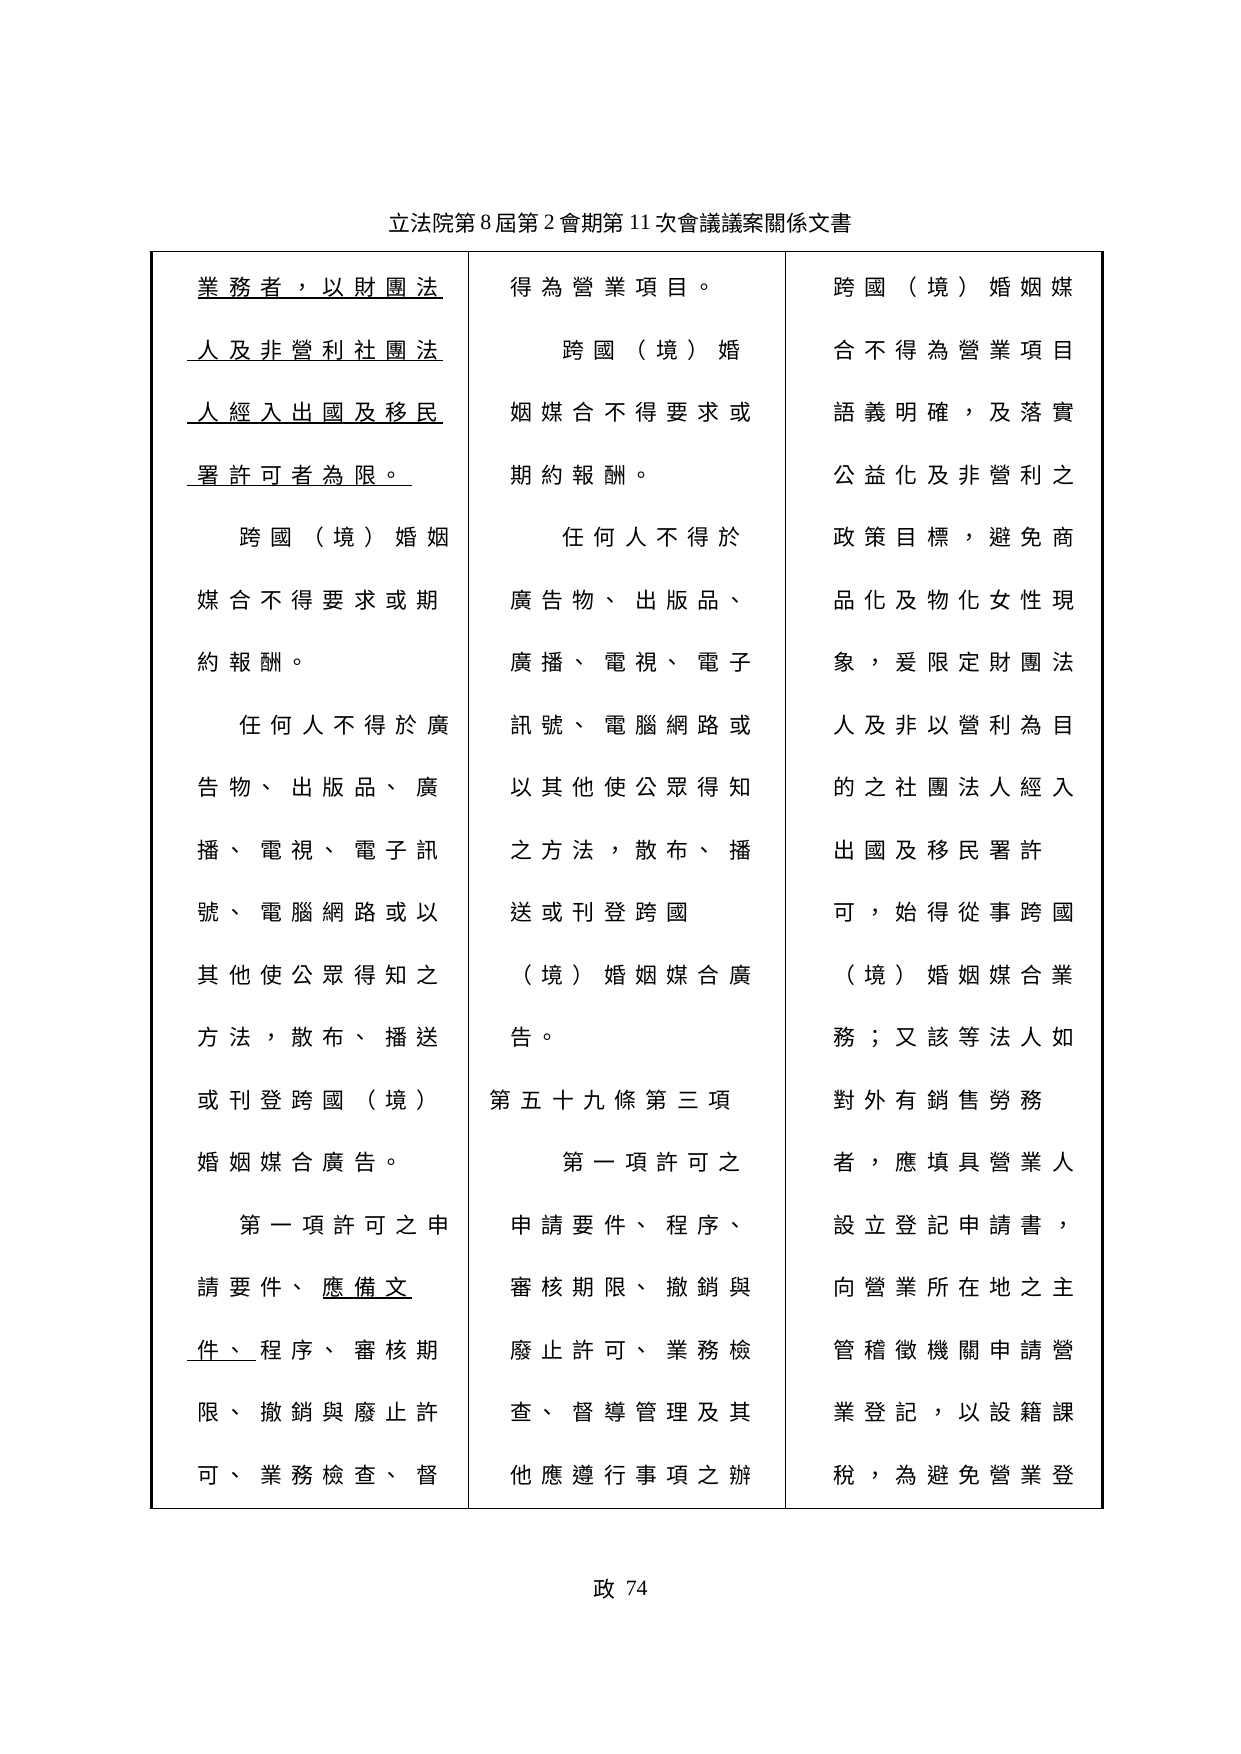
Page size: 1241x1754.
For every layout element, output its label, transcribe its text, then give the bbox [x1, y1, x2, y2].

table_cell 業務者，以財團法人及非營利社團法人經入出國及移民署許可者為限。 跨國（境）婚姻媒合不得要求或期約報酬。 任何人不得於廣告物、出版品、廣播、電視、電子訊號、電腦網路或以其他使公眾得知之方法，散布、播送或刊登跨國（境）婚姻媒合廣告。 第一項許可之申請要件、應備文件、程序、審核期限、撤銷與廢止許可、業務檢查、督 [153, 252, 468, 1508]
table_cell 得為營業項目。 跨國（境）婚姻媒合不得要求或期約報酬。 任何人不得於廣告物、出版品、廣播、電視、電子訊號、電腦網路或以其他使公眾得知之方法，散布、播送或刊登跨國（境）婚姻媒合廣告。 第五十九條第三項 第一項許可之申請要件、程序、審核期限、撤銷與廢止許可、業務檢查、督導管理及其他應遵行事項之辦 [469, 252, 785, 1508]
table_cell 跨國（境）婚姻媒合不得為營業項目語義明確，及落實公益化及非營利之政策目標，避免商品化及物化女性現象，爰限定財團法人及非以營利為目的之社團法人經入出國及移民署許可，始得從事跨國（境）婚姻媒合業務；又該等法人如對外有銷售勞務者，應填具營業人設立登記申請書，向營業所在地之主管稽徵機關申請營業登記，以設籍課稅，為避免營業登 [786, 252, 1101, 1508]
